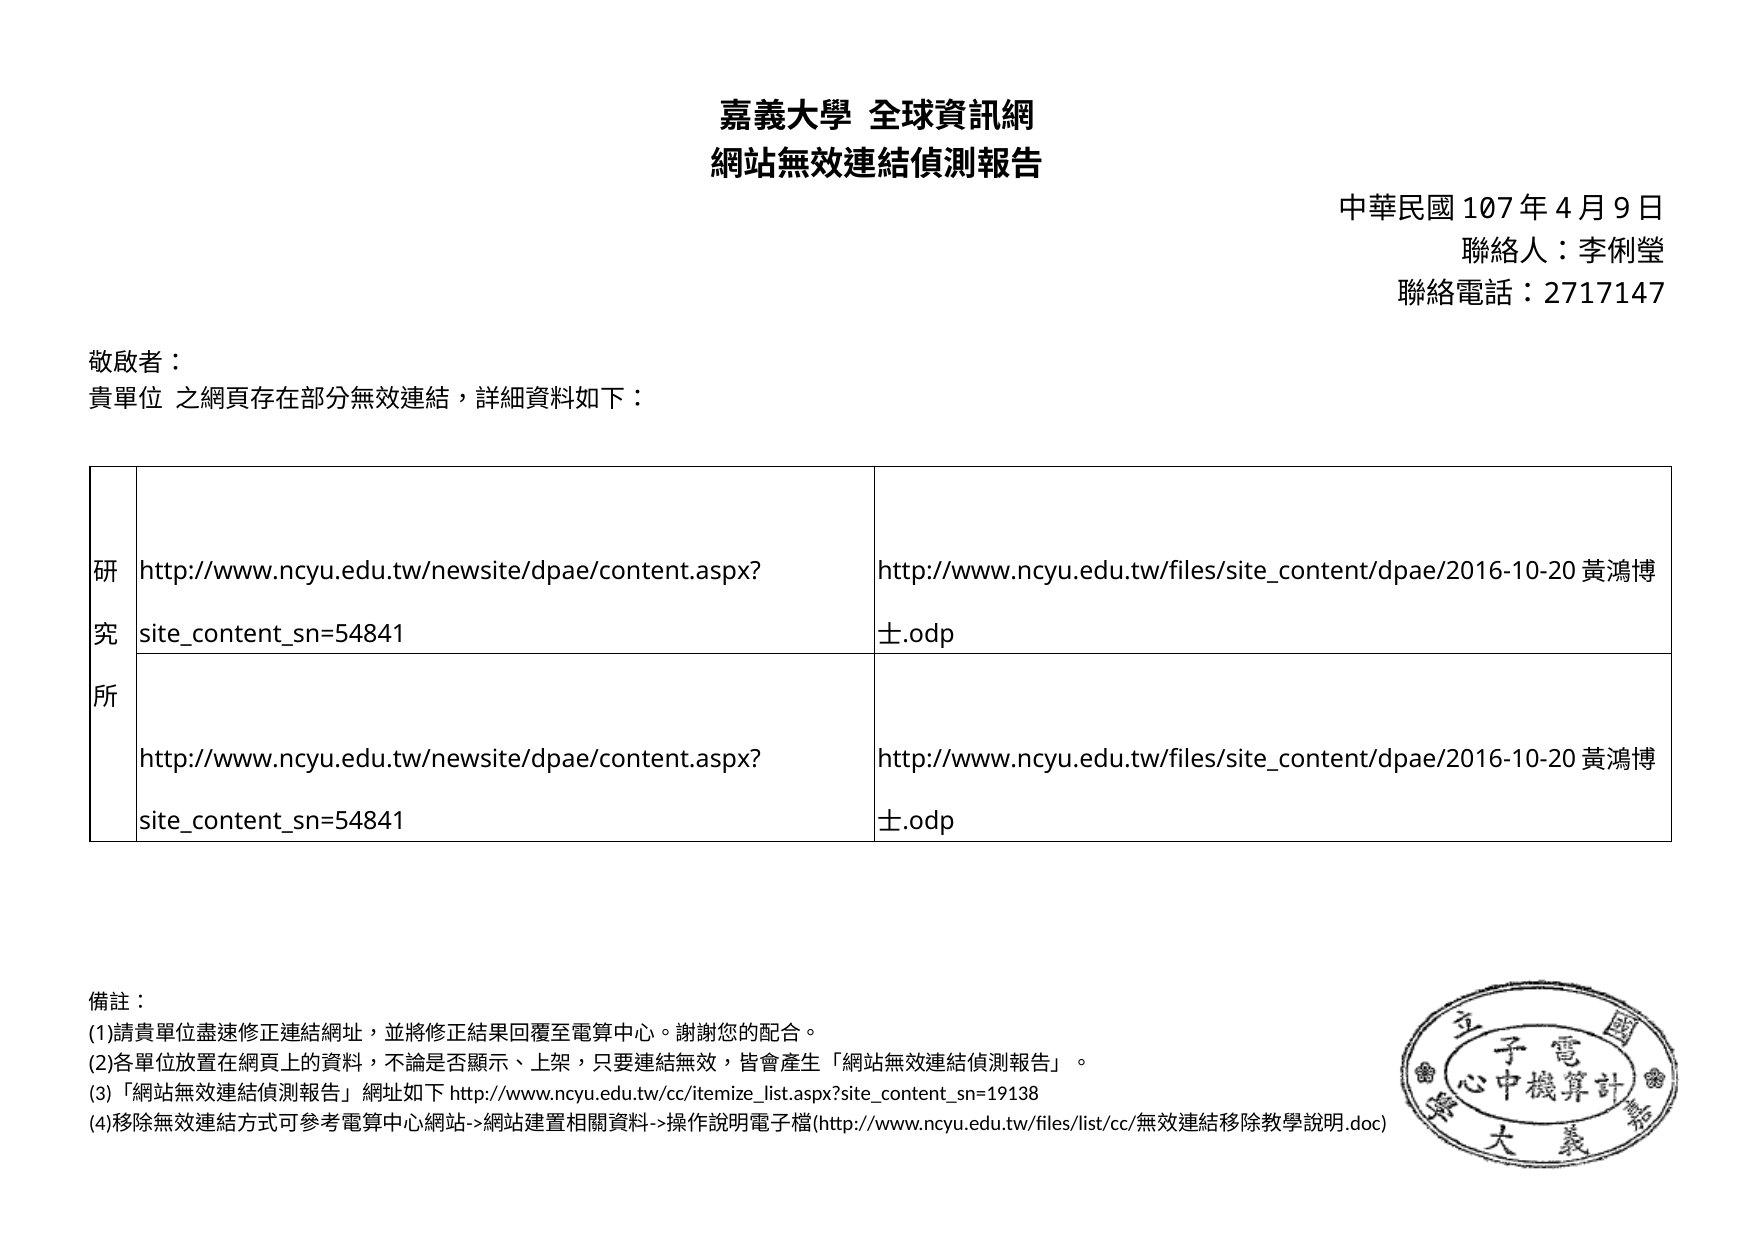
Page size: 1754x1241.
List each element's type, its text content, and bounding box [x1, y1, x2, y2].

table_cell http://www.ncyu.edu.tw/files/site_content/dpae/2016-10-20黃鴻博士.odp [875, 654, 1671, 841]
table_cell 研究所 [91, 467, 136, 841]
table_cell http://www.ncyu.edu.tw/newsite/dpae/content.aspx?site_content_sn=54841 [137, 467, 874, 653]
table_cell http://www.ncyu.edu.tw/newsite/dpae/content.aspx?site_content_sn=54841 [137, 654, 874, 841]
table_cell http://www.ncyu.edu.tw/files/site_content/dpae/2016-10-20黃鴻博士.odp [875, 467, 1671, 653]
